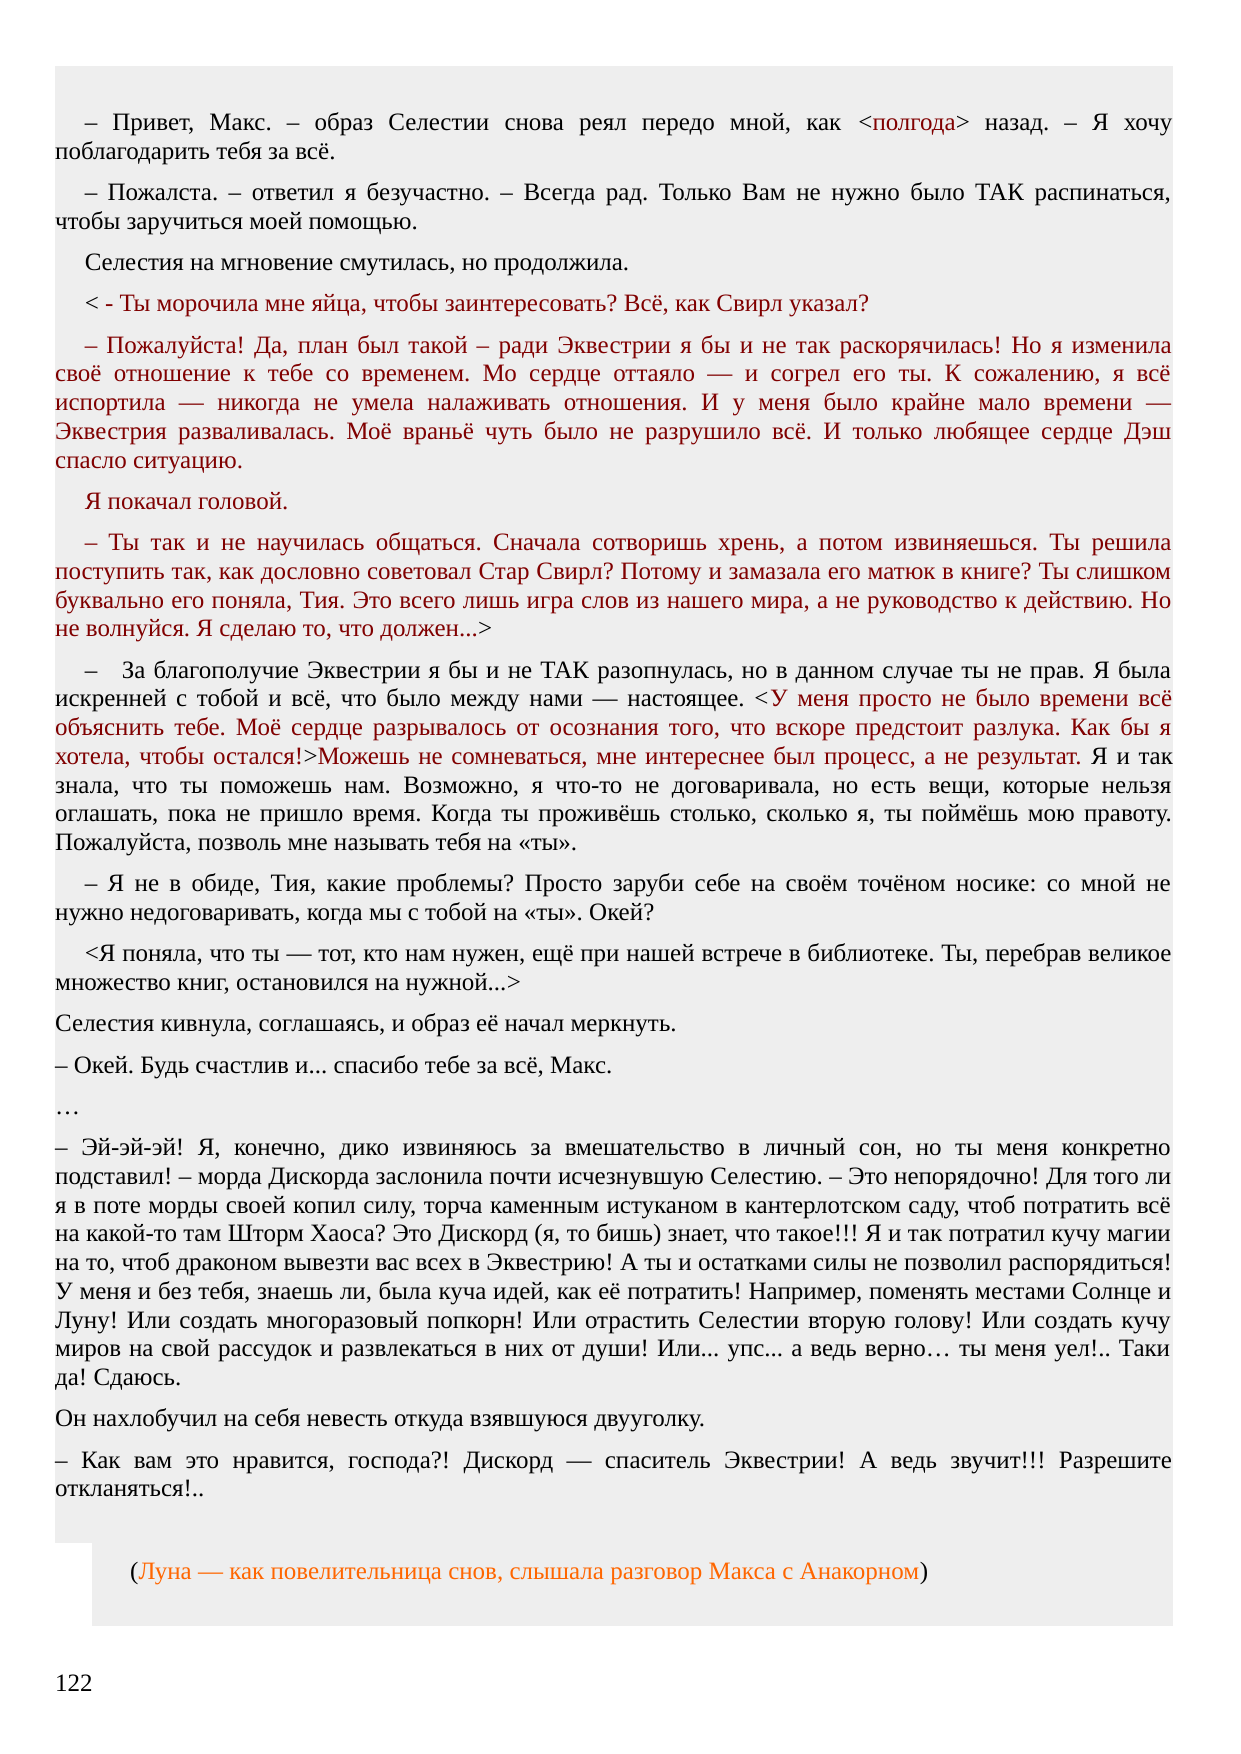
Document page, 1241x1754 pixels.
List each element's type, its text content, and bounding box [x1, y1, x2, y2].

text – Привет, Макс. – образ Селестии снова реял передо мной, как <полгода> назад. – Я хочу поблагодарить тебя за всё. [55, 107, 1173, 165]
text – Пожалуйста! Да, план был такой – ради Эквестрии я бы и не так раскорячилась! Но я изменила своё отношение к тебе со временем. Мо сердце оттаяло — и согрел его ты. К сожалению, я всё испортила — никогда не умела налаживать отношения. И у меня было крайне мало времени — Эквестрия разваливалась. Моё враньё чуть было не разрушило всё. И только любящее сердце Дэш спасло ситуацию. [55, 330, 1173, 473]
text – Эй-эй-эй! Я, конечно, дико извиняюсь за вмешательство в личный сон, но ты меня конкретно подставил! – морда Дискорда заслонила почти исчезнувшую Селестию. – Это непорядочно! Для того ли я в поте морды своей копил силу, торча каменным истуканом в кантерлотском саду, чтоб потратить всё на какой-то там Шторм Хаоса? Это Дискорд (я, то бишь) знает, что такое!!! Я и так потратил кучу магии на то, чтоб драконом вывезти вас всех в Эквестрию! А ты и остатками силы не позволил распорядиться! У меня и без тебя, знаешь ли, была куча идей, как её потратить! Например, поменять местами Солнце и Луну! Или создать многоразовый попкорн! Или отрастить Селестии вторую голову! Или создать кучу миров на свой рассудок и развлекаться в них от души! Или... упс... а ведь верно… ты меня уел!.. Таки да! Сдаюсь. [55, 1132, 1173, 1391]
text Я покачал головой. [55, 486, 1173, 515]
text <Я поняла, что ты — тот, кто нам нужен, ещё при нашей встрече в библиотеке. Ты, перебрав великое множество книг, остановился на нужной...> [55, 938, 1173, 996]
text – Окей. Будь счастлив и... спасибо тебе за всё, Макс. [55, 1050, 1173, 1078]
text Селестия кивнула, соглашаясь, и образ её начал меркнуть. [55, 1008, 1173, 1037]
text – Пожалста. – ответил я безучастно. – Всегда рад. Только Вам не нужно было ТАК распинаться, чтобы заручиться моей помощью. [55, 177, 1173, 235]
text – Ты так и не научилась общаться. Сначала сотворишь хрень, а потом извиняешься. Ты решила поступить так, как дословно советовал Стар Свирл? Потому и замазала его матюк в книге? Ты слишком буквально его поняла, Тия. Это всего лишь игра слов из нашего мира, а не руководство к действию. Но не волнуйся. Я сделаю то, что должен...> [55, 527, 1173, 642]
text – Как вам это нравится, господа?! Дискорд — спаситель Эквестрии! А ведь звучит!!! Разрешите откланяться!.. [55, 1445, 1173, 1502]
text Он нахлобучил на себя невесть откуда взявшуюся двууголку. [55, 1403, 1173, 1432]
text Селестия на мгновение смутилась, но продолжила. [55, 247, 1173, 276]
text – За благополучие Эквестрии я бы и не ТАК разопнулась, но в данном случае ты не прав. Я была искренней с тобой и всё, что было между нами — настоящее. <У меня просто не было времени всё объяснить тебе. Моё сердце разрывалось от осознания того, что вскоре предстоит разлука. Как бы я хотела, чтобы остался!>Можешь не сомневаться, мне интереснее был процесс, а не результат. Я и так знала, что ты поможешь нам. Возможно, я что-то не договаривала, но есть вещи, которые нельзя оглашать, пока не пришло время. Когда ты проживёшь столько, сколько я, ты поймёшь мою правоту. Пожалуйста, позволь мне называть тебя на «ты». [55, 655, 1173, 856]
text … [55, 1091, 1173, 1120]
text < - Ты морочила мне яйца, чтобы заинтересовать? Всё, как Свирл указал? [55, 288, 1173, 317]
text – Я не в обиде, Тия, какие проблемы? Просто заруби себе на своём точёном носике: со мной не нужно недоговаривать, когда мы с тобой на «ты». Окей? [55, 868, 1173, 926]
list (Луна — как повелительница снов, слышала разговор Макса с Анакорном) [92, 1556, 1173, 1585]
